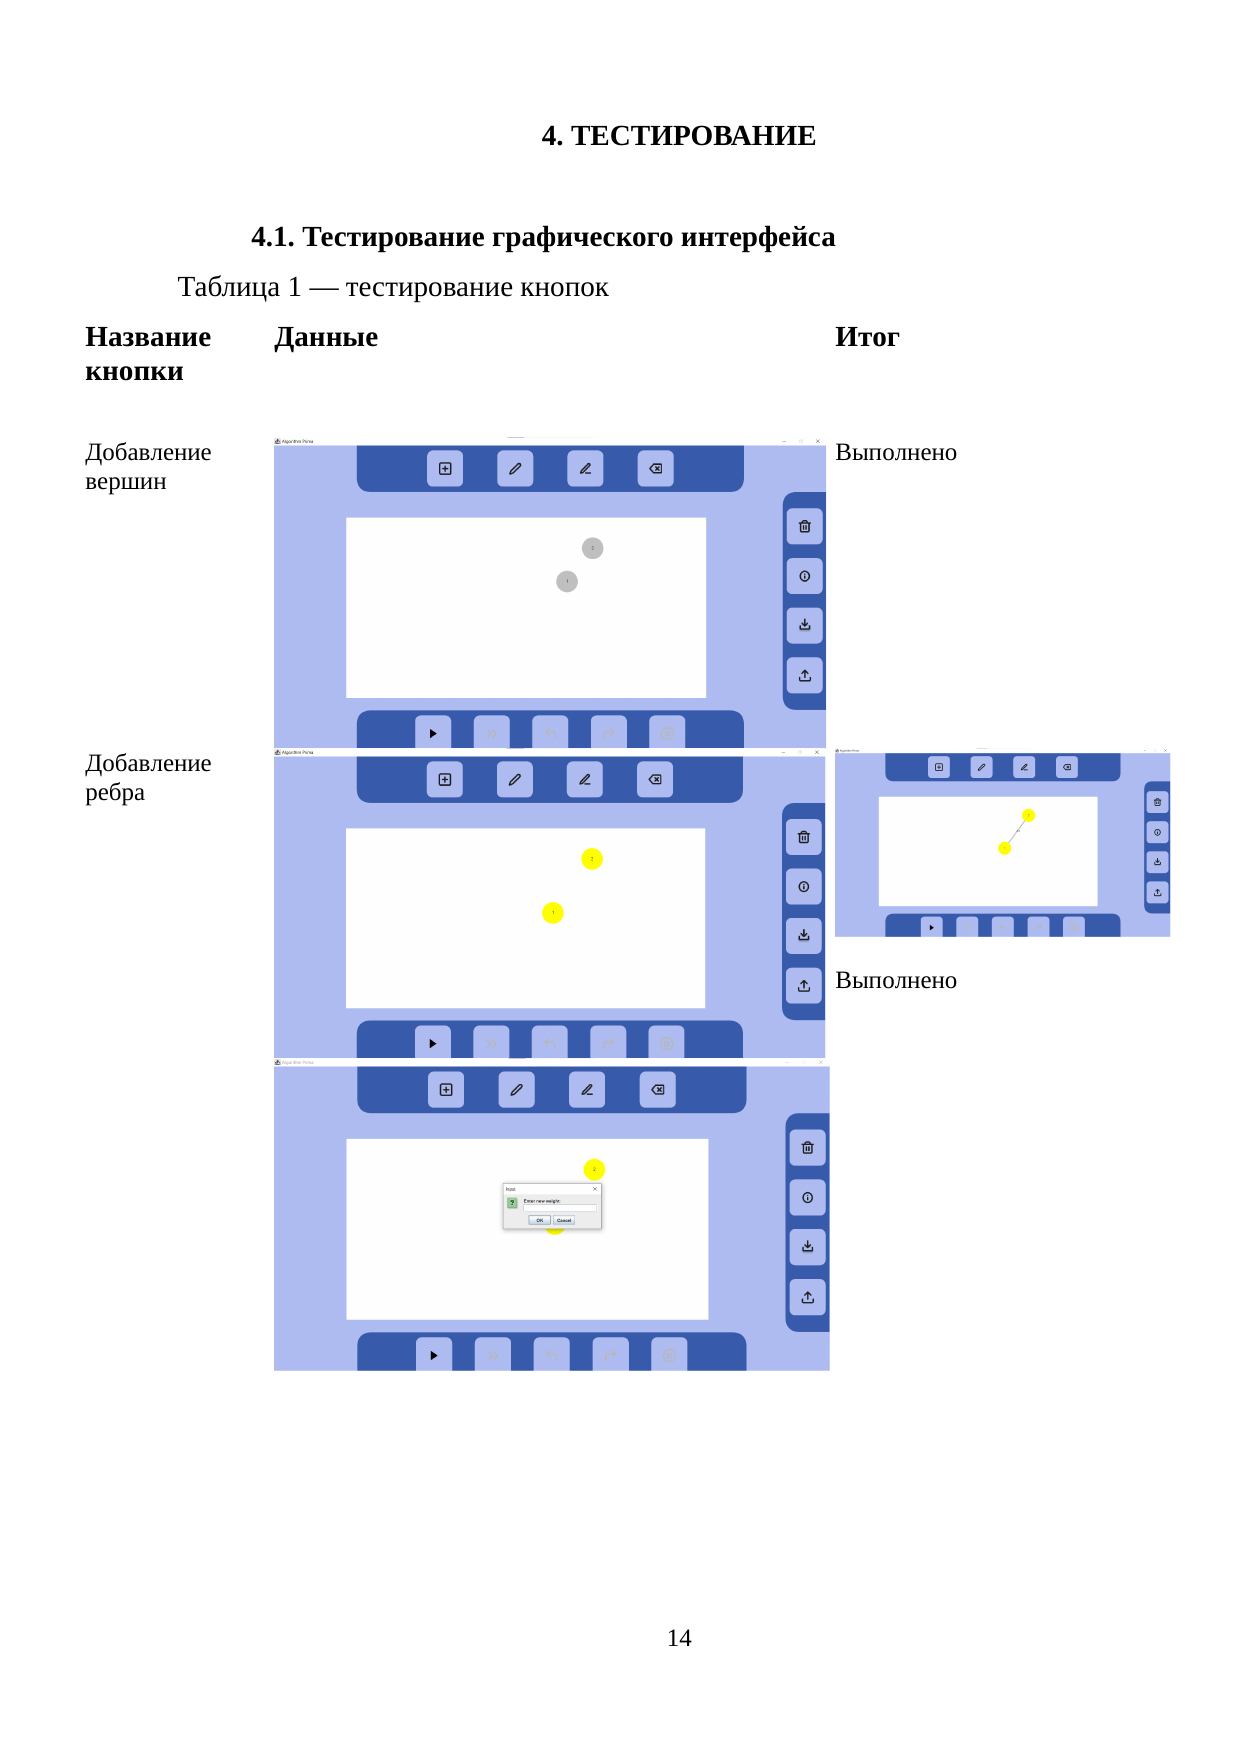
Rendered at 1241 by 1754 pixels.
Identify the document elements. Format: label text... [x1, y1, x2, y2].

picture [835, 748, 1171, 937]
table_cell Добавление ребра [85, 748, 274, 1399]
table_cell [274, 748, 835, 1399]
text 4.1. Тестирование графического интерфейса [177, 219, 1181, 252]
table_cell Выполнено [835, 748, 1190, 1399]
table_cell [827, 438, 835, 748]
picture [274, 437, 830, 1371]
table_cell Добавление вершин [85, 438, 274, 748]
table_header Название кнопки [85, 319, 274, 437]
table_cell Выполнено [835, 438, 1190, 748]
text Таблица 1 — тестирование кнопок [177, 269, 1181, 303]
table_header Итог [835, 319, 1190, 437]
table_header Данные [274, 319, 835, 437]
text 4. тестирование [177, 118, 1181, 152]
